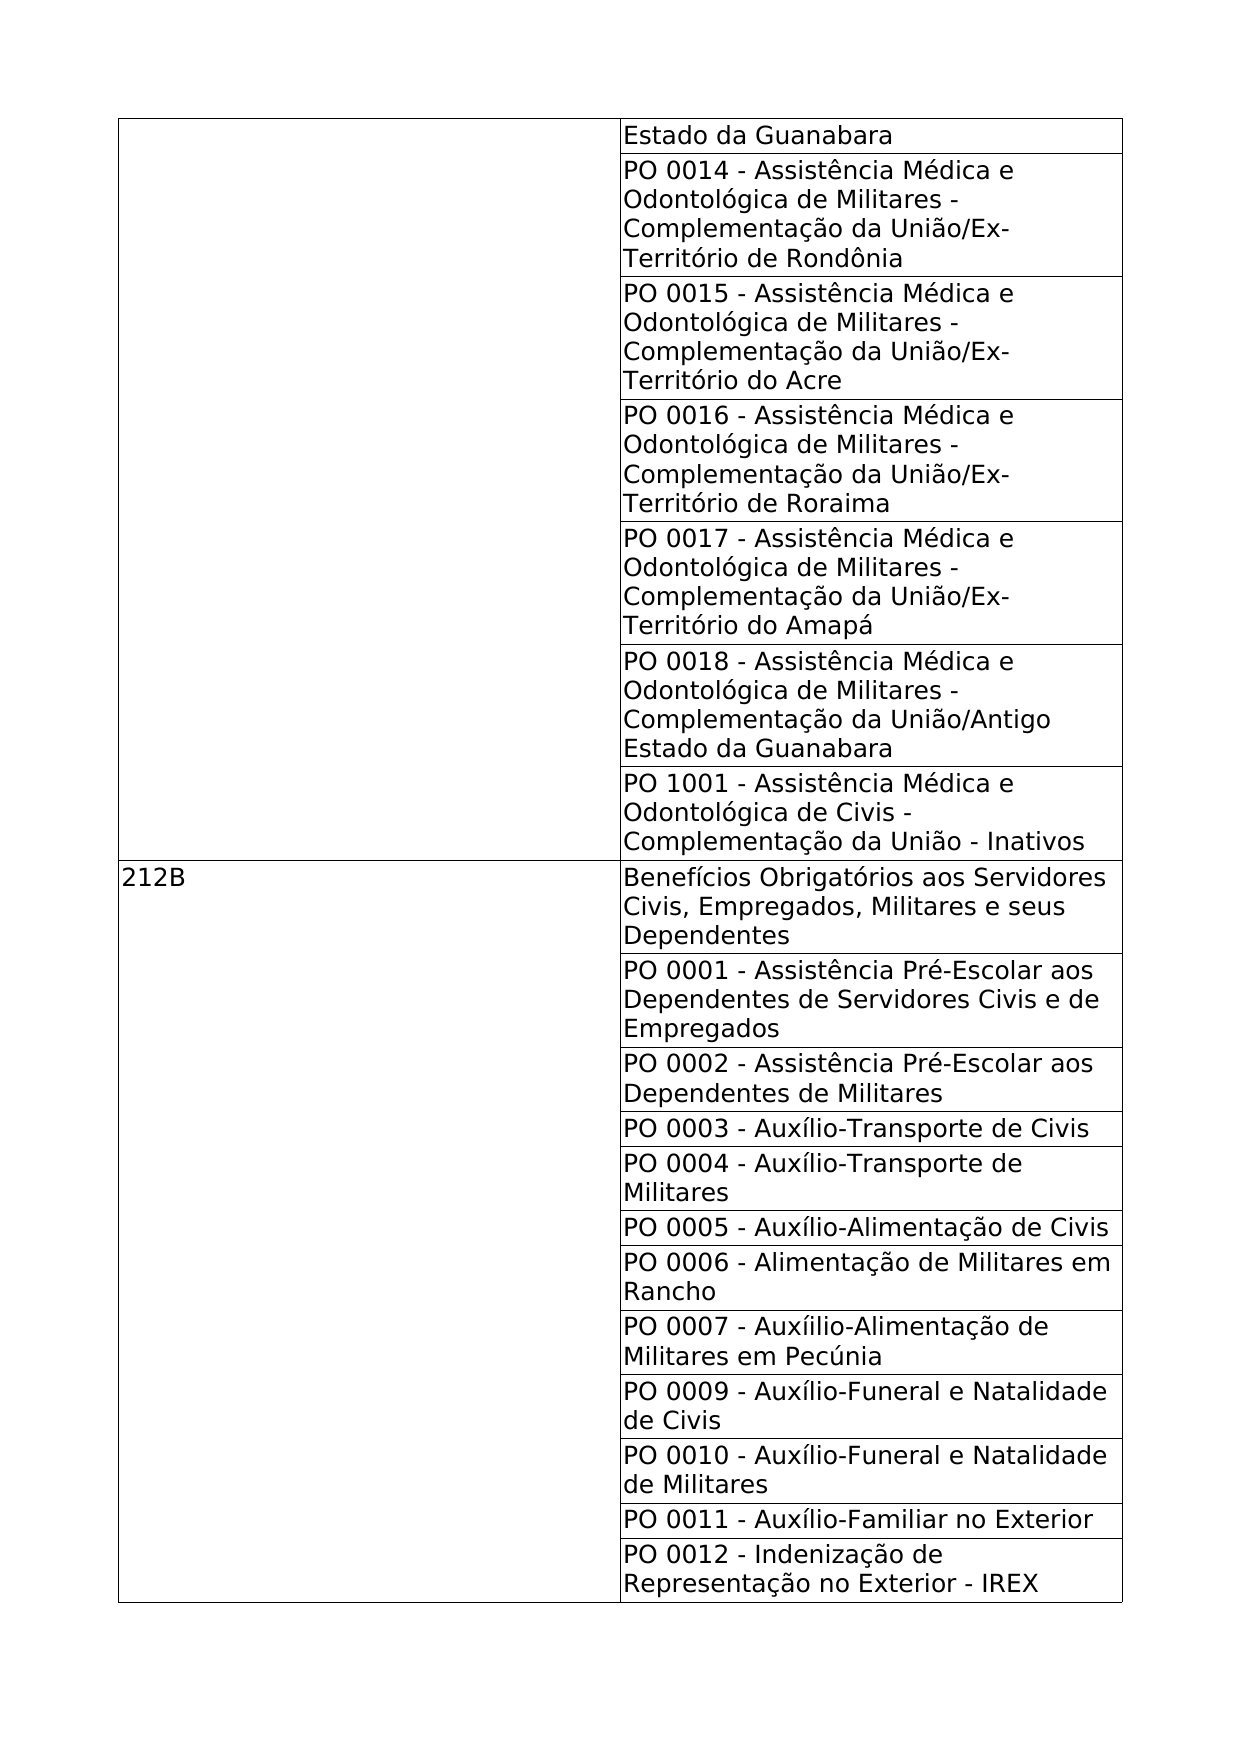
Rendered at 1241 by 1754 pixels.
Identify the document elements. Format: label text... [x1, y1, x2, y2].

table_cell PO 0004 - Auxílio-Transporte de Militares [621, 1147, 1122, 1210]
table_cell Estado da Guanabara [621, 119, 1122, 153]
table_cell PO 0014 - Assistência Médica e Odontológica de Militares - Complementação da União/Ex-Território de Rondônia [621, 154, 1122, 276]
table_cell PO 0009 - Auxílio-Funeral e Natalidade de Civis [621, 1375, 1122, 1438]
table_cell 212B [119, 861, 620, 1602]
table_cell PO 0012 - Indenização de Representação no Exterior - IREX [621, 1539, 1122, 1602]
table_cell PO 1001 - Assistência Médica e Odontológica de Civis - Complementação da União - Inativos [621, 767, 1122, 860]
table_cell PO 0005 - Auxílio-Alimentação de Civis [621, 1211, 1122, 1245]
table_cell PO 0006 - Alimentação de Militares em Rancho [621, 1246, 1122, 1309]
table_cell PO 0003 - Auxílio-Transporte de Civis [621, 1112, 1122, 1146]
table_cell [119, 119, 620, 860]
table_cell PO 0016 - Assistência Médica e Odontológica de Militares - Complementação da União/Ex-Território de Roraima [621, 400, 1122, 521]
table_cell PO 0011 - Auxílio-Familiar no Exterior [621, 1504, 1122, 1537]
table_cell PO 0002 - Assistência Pré-Escolar aos Dependentes de Militares [621, 1048, 1122, 1111]
table_cell Benefícios Obrigatórios aos Servidores Civis, Empregados, Militares e seus Dependentes [621, 861, 1122, 953]
table_cell PO 0007 - Auxíilio-Alimentação de Militares em Pecúnia [621, 1311, 1122, 1374]
table_cell PO 0017 - Assistência Médica e Odontológica de Militares - Complementação da União/Ex-Território do Amapá [621, 522, 1122, 644]
table_cell PO 0010 - Auxílio-Funeral e Natalidade de Militares [621, 1439, 1122, 1502]
table_cell PO 0015 - Assistência Médica e Odontológica de Militares - Complementação da União/Ex-Território do Acre [621, 277, 1122, 398]
table_cell PO 0018 - Assistência Médica e Odontológica de Militares - Complementação da União/Antigo Estado da Guanabara [621, 645, 1122, 766]
table_cell PO 0001 - Assistência Pré-Escolar aos Dependentes de Servidores Civis e de Empregados [621, 954, 1122, 1047]
